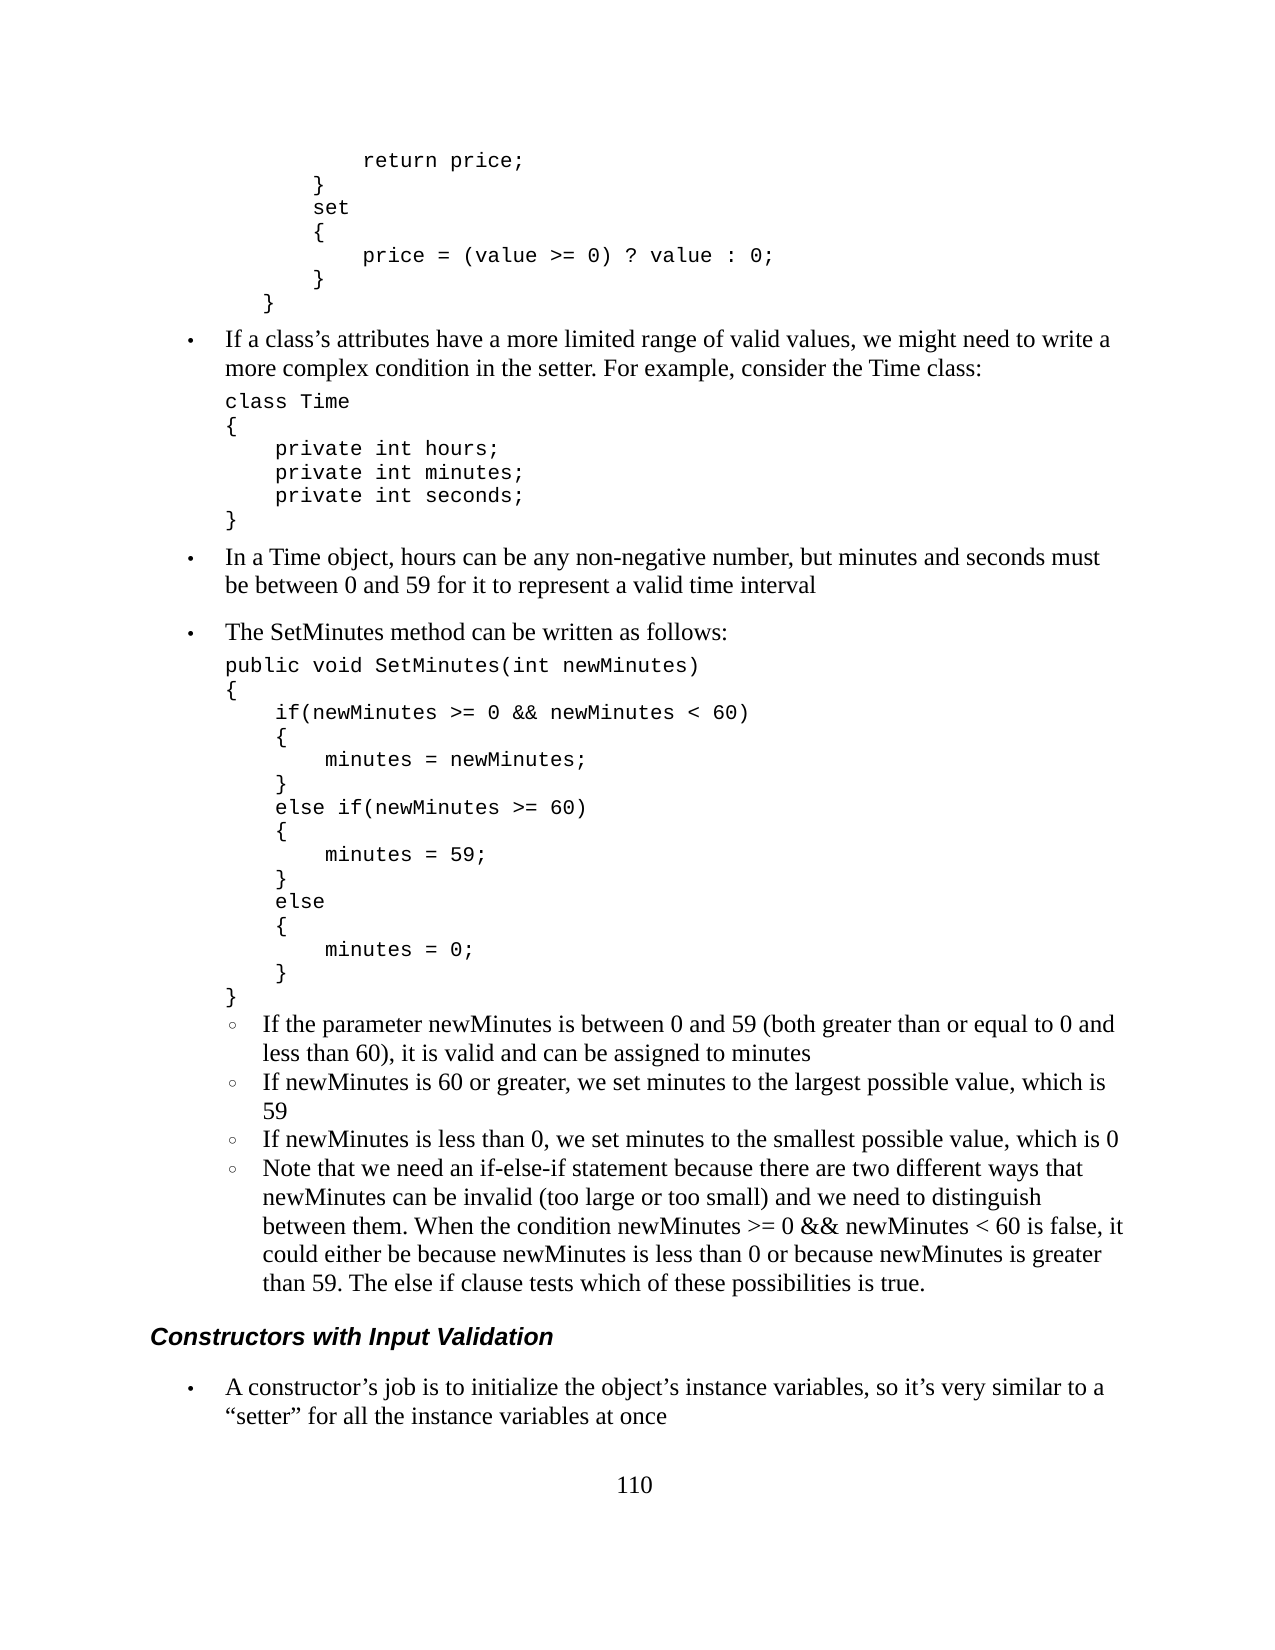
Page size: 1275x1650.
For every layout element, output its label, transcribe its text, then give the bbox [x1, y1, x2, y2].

list minutes = newMinutes; [187, 749, 1125, 773]
list } [225, 292, 1125, 316]
list } [187, 962, 1125, 986]
list The SetMinutes method can be written as follows: [187, 617, 1125, 646]
list price = (value >= 0) ? value : 0; [225, 244, 1125, 268]
list } [187, 509, 1125, 533]
list { [187, 726, 1125, 749]
list return price; [225, 150, 1125, 174]
list private int minutes; [187, 462, 1125, 486]
list if(newMinutes >= 0 && newMinutes < 60) [187, 702, 1125, 726]
list { [187, 414, 1125, 438]
list private int hours; [187, 438, 1125, 462]
list If the parameter newMinutes is between 0 and 59 (both greater than or equal to 0 and less than 60), it is valid and can be assigned to minutes [225, 1009, 1125, 1067]
list If newMinutes is 60 or greater, we set minutes to the largest possible value, which is 59 [225, 1067, 1125, 1124]
list { [225, 221, 1125, 244]
list { [187, 915, 1125, 939]
list else if(newMinutes >= 60) [187, 797, 1125, 820]
list } [187, 986, 1125, 1009]
list } [225, 268, 1125, 292]
subtitle Constructors with Input Validation [150, 1322, 1125, 1351]
list If newMinutes is less than 0, we set minutes to the smallest possible value, which is 0 [225, 1124, 1125, 1153]
list else [187, 891, 1125, 915]
list private int seconds; [187, 486, 1125, 509]
list } [225, 174, 1125, 197]
list { [187, 820, 1125, 844]
list In a Time object, hours can be any non-negative number, but minutes and seconds must be between 0 and 59 for it to represent a valid time interval [187, 542, 1125, 599]
list } [187, 773, 1125, 797]
list minutes = 59; [187, 844, 1125, 868]
list public void SetMinutes(int newMinutes) [187, 655, 1125, 678]
list { [187, 678, 1125, 702]
list A constructor’s job is to initialize the object’s instance variables, so it’s very similar to a “setter” for all the instance variables at once [187, 1372, 1125, 1429]
list set [225, 197, 1125, 221]
list } [187, 868, 1125, 891]
list minutes = 0; [187, 939, 1125, 962]
list Note that we need an if-else-if statement because there are two different ways that newMinutes can be invalid (too large or too small) and we need to distinguish between them. When the condition newMinutes >= 0 && newMinutes < 60 is false, it could either be because newMinutes is less than 0 or because newMinutes is greater than 59. The else if clause tests which of these possibilities is true. [225, 1153, 1125, 1297]
list If a class’s attributes have a more limited range of valid values, we might need to write a more complex condition in the setter. For example, consider the Time class: [187, 324, 1125, 382]
list class Time [187, 391, 1125, 414]
